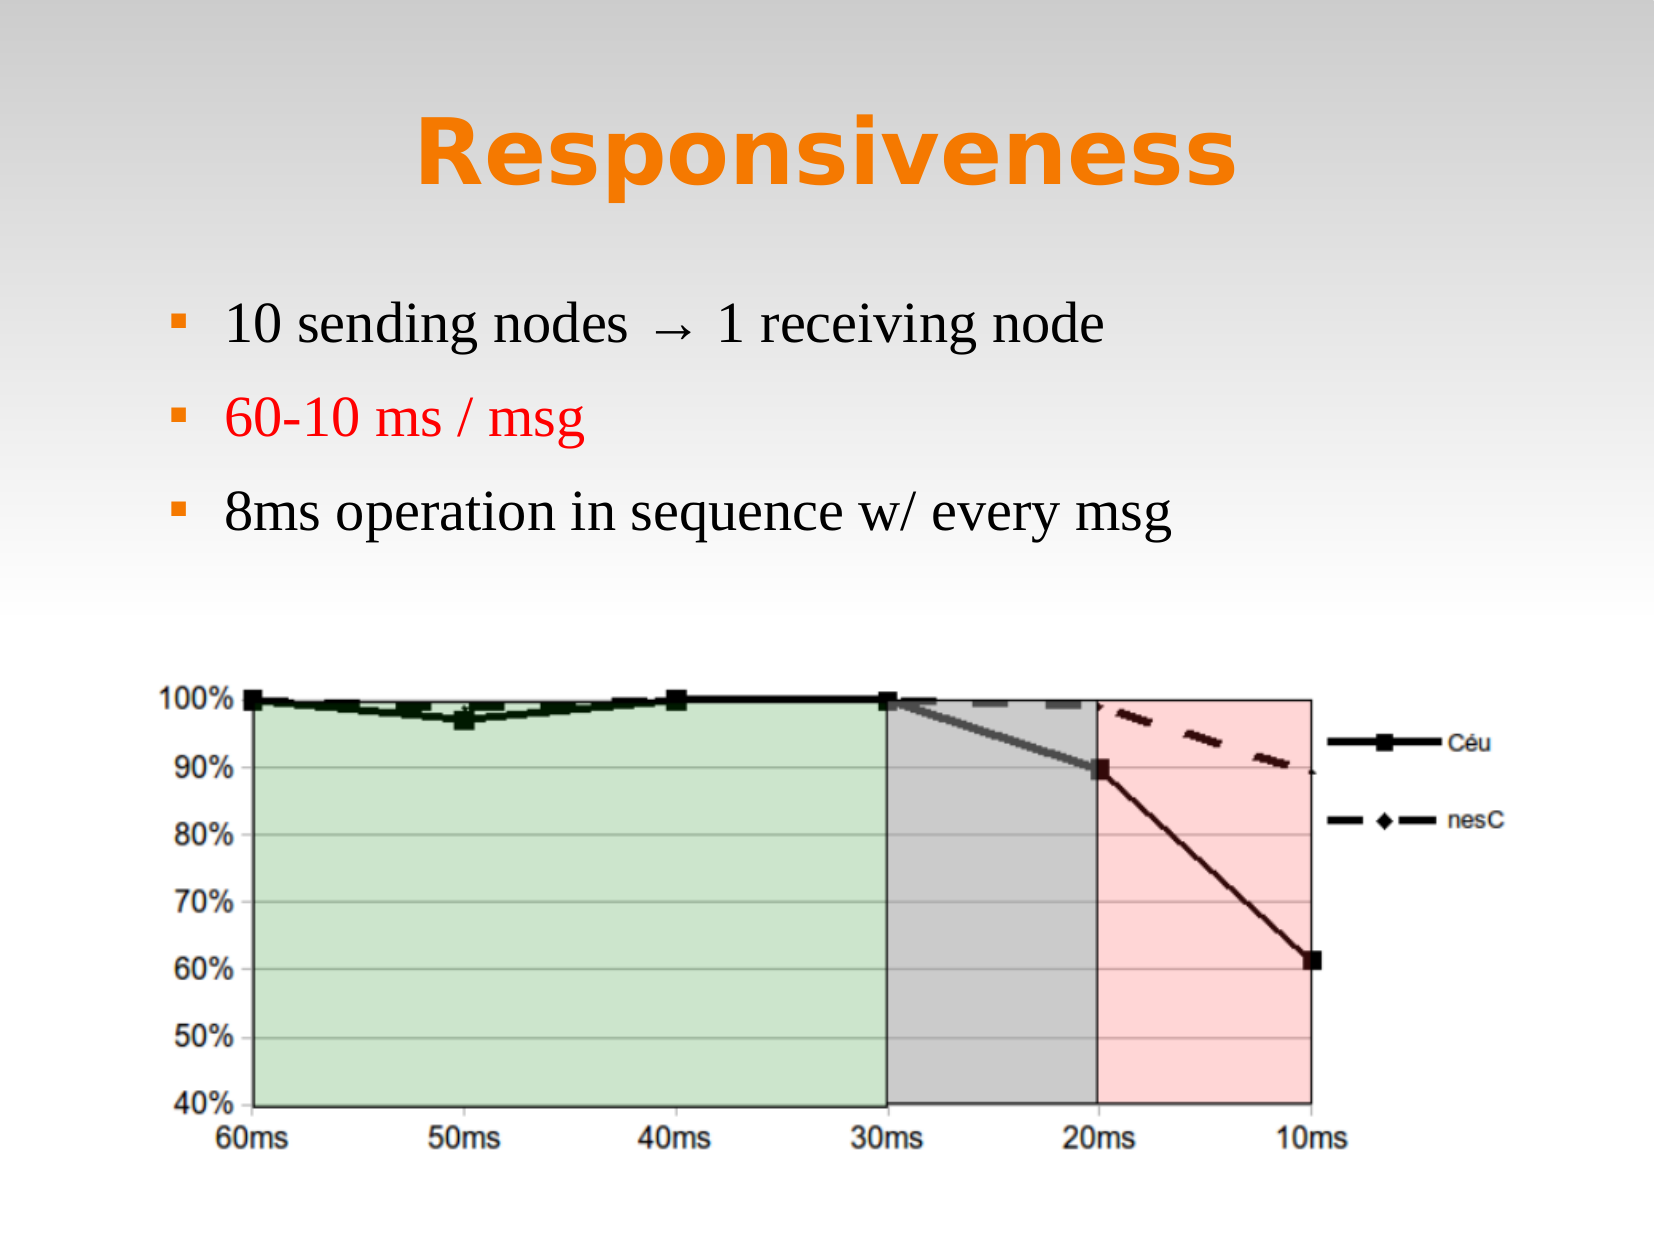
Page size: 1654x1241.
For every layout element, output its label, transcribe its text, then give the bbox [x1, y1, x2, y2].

picture [136, 669, 1518, 1169]
title Responsiveness [82, 49, 1571, 257]
list 10 sending nodes → 1 receiving node 60-10 ms / msg 8ms operation in sequence w/ every msg [82, 290, 1501, 1109]
